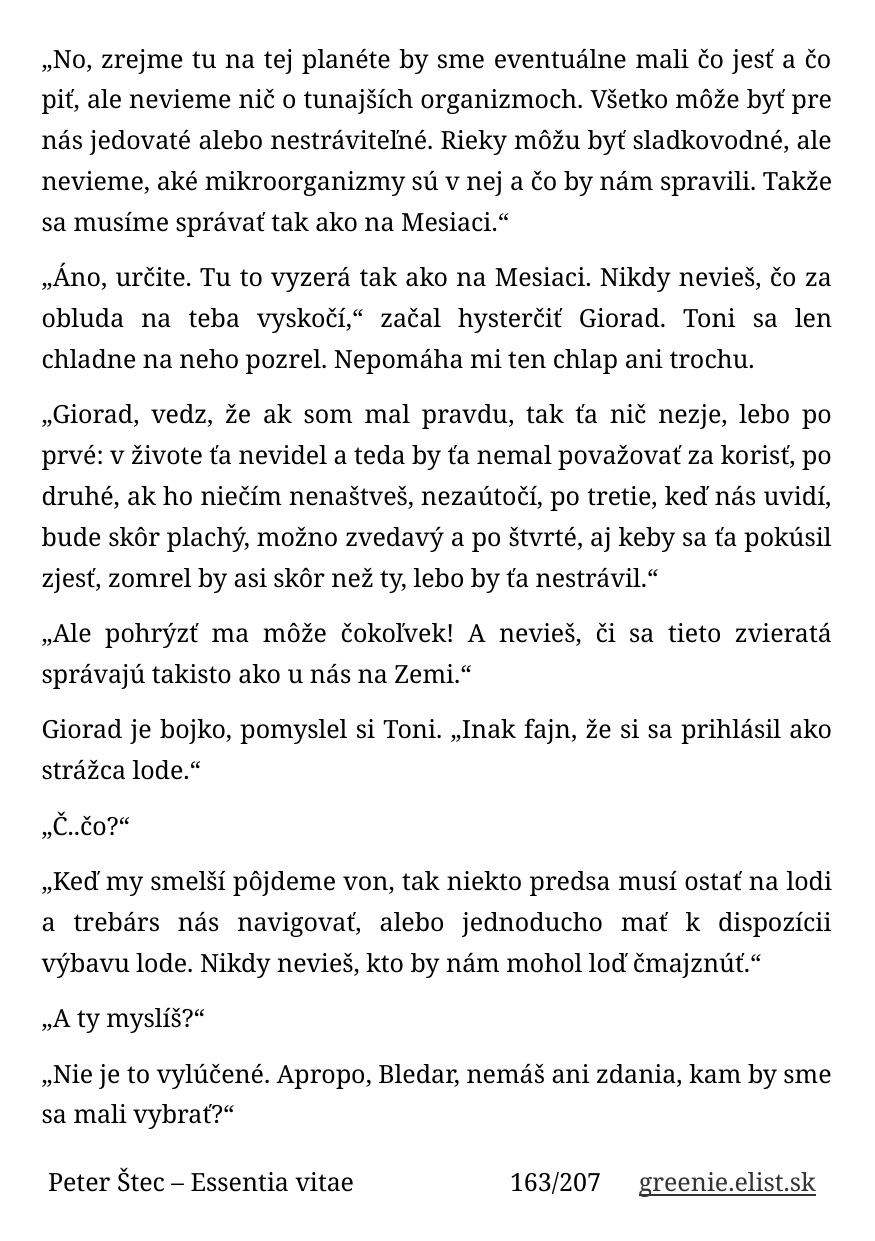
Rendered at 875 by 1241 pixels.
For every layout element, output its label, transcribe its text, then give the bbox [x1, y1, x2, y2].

text „Áno, určite. Tu to vyzerá tak ako na Mesiaci. Nikdy nevieš, čo za obluda na teba vyskočí,“ začal hysterčiť Giorad. Toni sa len chladne na neho pozrel. Nepomáha mi ten chlap ani trochu. [41, 260, 833, 376]
text Giorad je bojko, pomyslel si Toni. „Inak fajn, že si sa prihlásil ako strážca lode.“ [41, 712, 833, 787]
text „No, zrejme tu na tej planéte by sme eventuálne mali čo jesť a čo piť, ale nevieme nič o tunajších organizmoch. Všetko môže byť pre nás jedovaté alebo nestráviteľné. Rieky môžu byť sladkovodné, ale nevieme, aké mikroorganizmy sú v nej a čo by nám spravili. Takže sa musíme správať tak ako na Mesiaci.“ [41, 41, 833, 239]
text „Nie je to vylúčené. Apropo, Bledar, nemáš ani zdania, kam by sme sa mali vybrať?“ [41, 1056, 833, 1131]
text „Keď my smelší pôjdeme von, tak niekto predsa musí ostať na lodi a trebárs nás navigovať, alebo jednoducho mať k dispozícii výbavu lode. Nikdy nevieš, kto by nám mohol loď čmajznúť.“ [41, 864, 833, 979]
text „Č..čo?“ [41, 808, 833, 842]
text „Ale pohrýzť ma môže čokoľvek! A nevieš, či sa tieto zvieratá správajú takisto ako u nás na Zemi.“ [41, 616, 833, 691]
text „Giorad, vedz, že ak som mal pravdu, tak ťa nič nezje, lebo po prvé: v živote ťa nevidel a teda by ťa nemal považovať za korisť, po druhé, ak ho niečím nenaštveš, nezaútočí, po tretie, keď nás uvidí, bude skôr plachý, možno zvedavý a po štvrté, aj keby sa ťa pokúsil zjesť, zomrel by asi skôr než ty, lebo by ťa nestrávil.“ [41, 397, 833, 594]
text „A ty myslíš?“ [41, 1001, 833, 1035]
